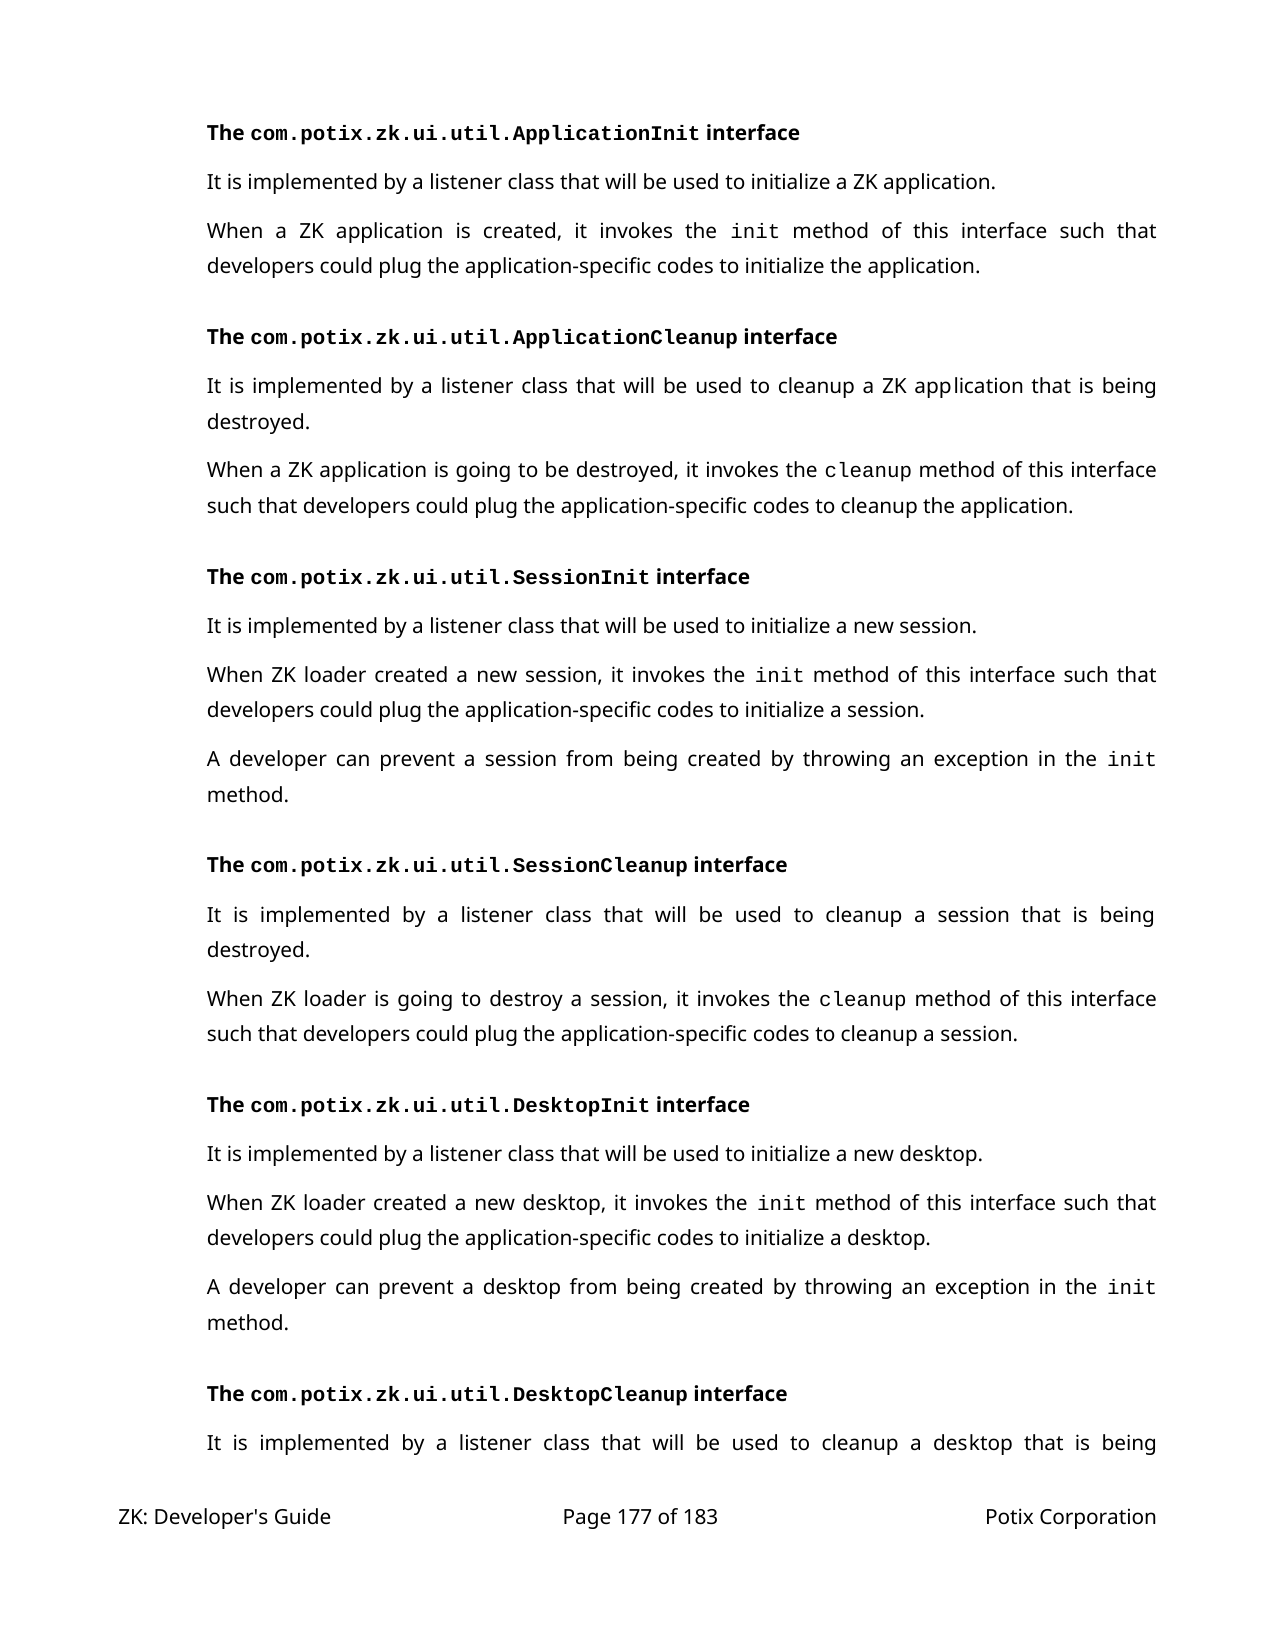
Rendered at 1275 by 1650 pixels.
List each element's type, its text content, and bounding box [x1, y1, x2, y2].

subtitle The com.potix.zk.ui.util.SessionInit interface [207, 562, 1157, 590]
text It is implemented by a listener class that will be used to cleanup a session that is being destroyed. [207, 900, 1157, 963]
text When ZK loader created a new session, it invokes the init method of this interface such that developers could plug the application-specific codes to initialize a session. [207, 660, 1157, 724]
text When a ZK application is going to be destroyed, it invokes the cleanup method of this interface such that developers could plug the application-specific codes to cleanup the application. [207, 456, 1157, 519]
subtitle The com.potix.zk.ui.util.DesktopCleanup interface [207, 1379, 1157, 1407]
text It is implemented by a listener class that will be used to initialize a new session. [207, 611, 1157, 639]
subtitle The com.potix.zk.ui.util.SessionCleanup interface [207, 851, 1157, 879]
text It is implemented by a listener class that will be used to initialize a new desktop. [207, 1139, 1157, 1167]
text It is implemented by a listener class that will be used to initialize a ZK application. [207, 167, 1157, 196]
text A developer can prevent a session from being created by throwing an exception in the init method. [207, 744, 1157, 808]
text When a ZK application is created, it invokes the init method of this interface such that developers could plug the application-specific codes to initialize the application. [207, 216, 1157, 280]
text When ZK loader is going to destroy a session, it invokes the cleanup method of this interface such that developers could plug the application-specific codes to cleanup a session. [207, 984, 1157, 1047]
text A developer can prevent a desktop from being created by throwing an exception in the init method. [207, 1272, 1157, 1336]
text When ZK loader created a new desktop, it invokes the init method of this interface such that developers could plug the application-specific codes to initialize a desktop. [207, 1188, 1157, 1252]
subtitle The com.potix.zk.ui.util.ApplicationCleanup interface [207, 322, 1157, 351]
subtitle The com.potix.zk.ui.util.DesktopInit interface [207, 1090, 1157, 1118]
text It is implemented by a listener class that will be used to cleanup a desktop that is being [207, 1428, 1157, 1456]
text It is implemented by a listener class that will be used to cleanup a ZK application that is being destroyed. [207, 372, 1157, 435]
subtitle The com.potix.zk.ui.util.ApplicationInit interface [207, 118, 1157, 147]
